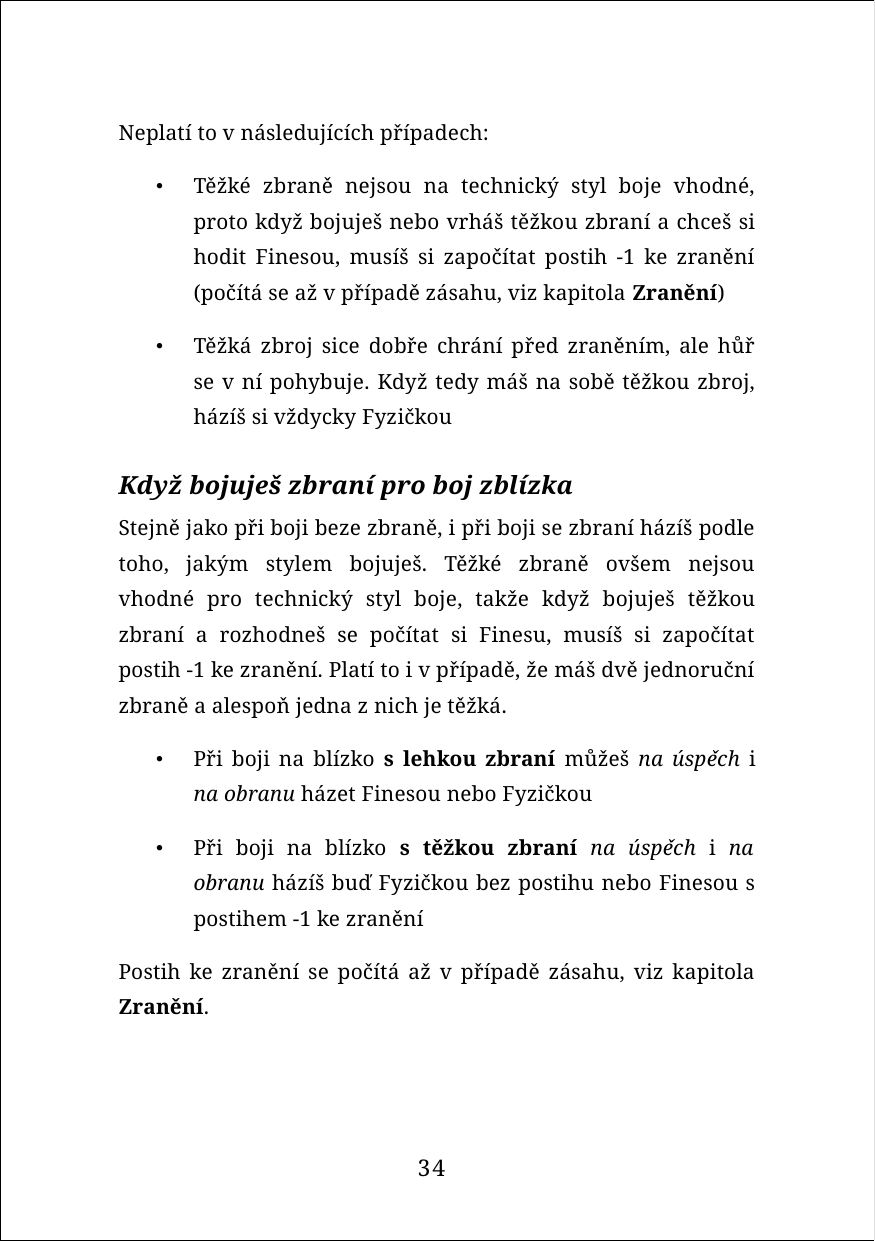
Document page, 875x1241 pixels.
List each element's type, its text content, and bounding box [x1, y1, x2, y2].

subtitle Když bojuješ zbraní pro boj zblízka [118, 467, 756, 501]
list Těžké zbraně nejsou na technický styl boje vhodné, proto když bojuješ nebo vrháš těžkou zbraní a chceš si hodit Finesou, musíš si započítat postih -1 ke zranění (počítá se až v případě zásahu, viz kapitola Zranění) [156, 171, 756, 306]
text Stejně jako při boji beze zbraně, i při boji se zbraní házíš podle toho, jakým stylem bojuješ. Těžké zbraně ovšem nejsou vhodné pro technický styl boje, takže když bojuješ těžkou zbraní a rozhodneš se počítat si Finesu, musíš si započítat postih -1 ke zranění. Platí to i v případě, že máš dvě jednoruční zbraně a alespoň jedna z nich je těžká. [118, 513, 756, 719]
list Těžká zbroj sice dobře chrání před zraněním, ale hůř se v ní pohybuje. Když tedy máš na sobě těžkou zbroj, házíš si vždycky Fyzičkou [156, 331, 756, 431]
text Postih ke zranění se počítá až v případě zásahu, viz kapitola Zranění. [118, 957, 756, 1021]
list Při boji na blízko s lehkou zbraní můžeš na úspěch i na obranu házet Finesou nebo Fyzičkou [156, 744, 756, 808]
list Při boji na blízko s těžkou zbraní na úspěch i na obranu házíš buď Fyzičkou bez postihu nebo Finesou s postihem -1 ke zranění [156, 833, 756, 932]
text Neplatí to v následujících případech: [118, 118, 756, 147]
